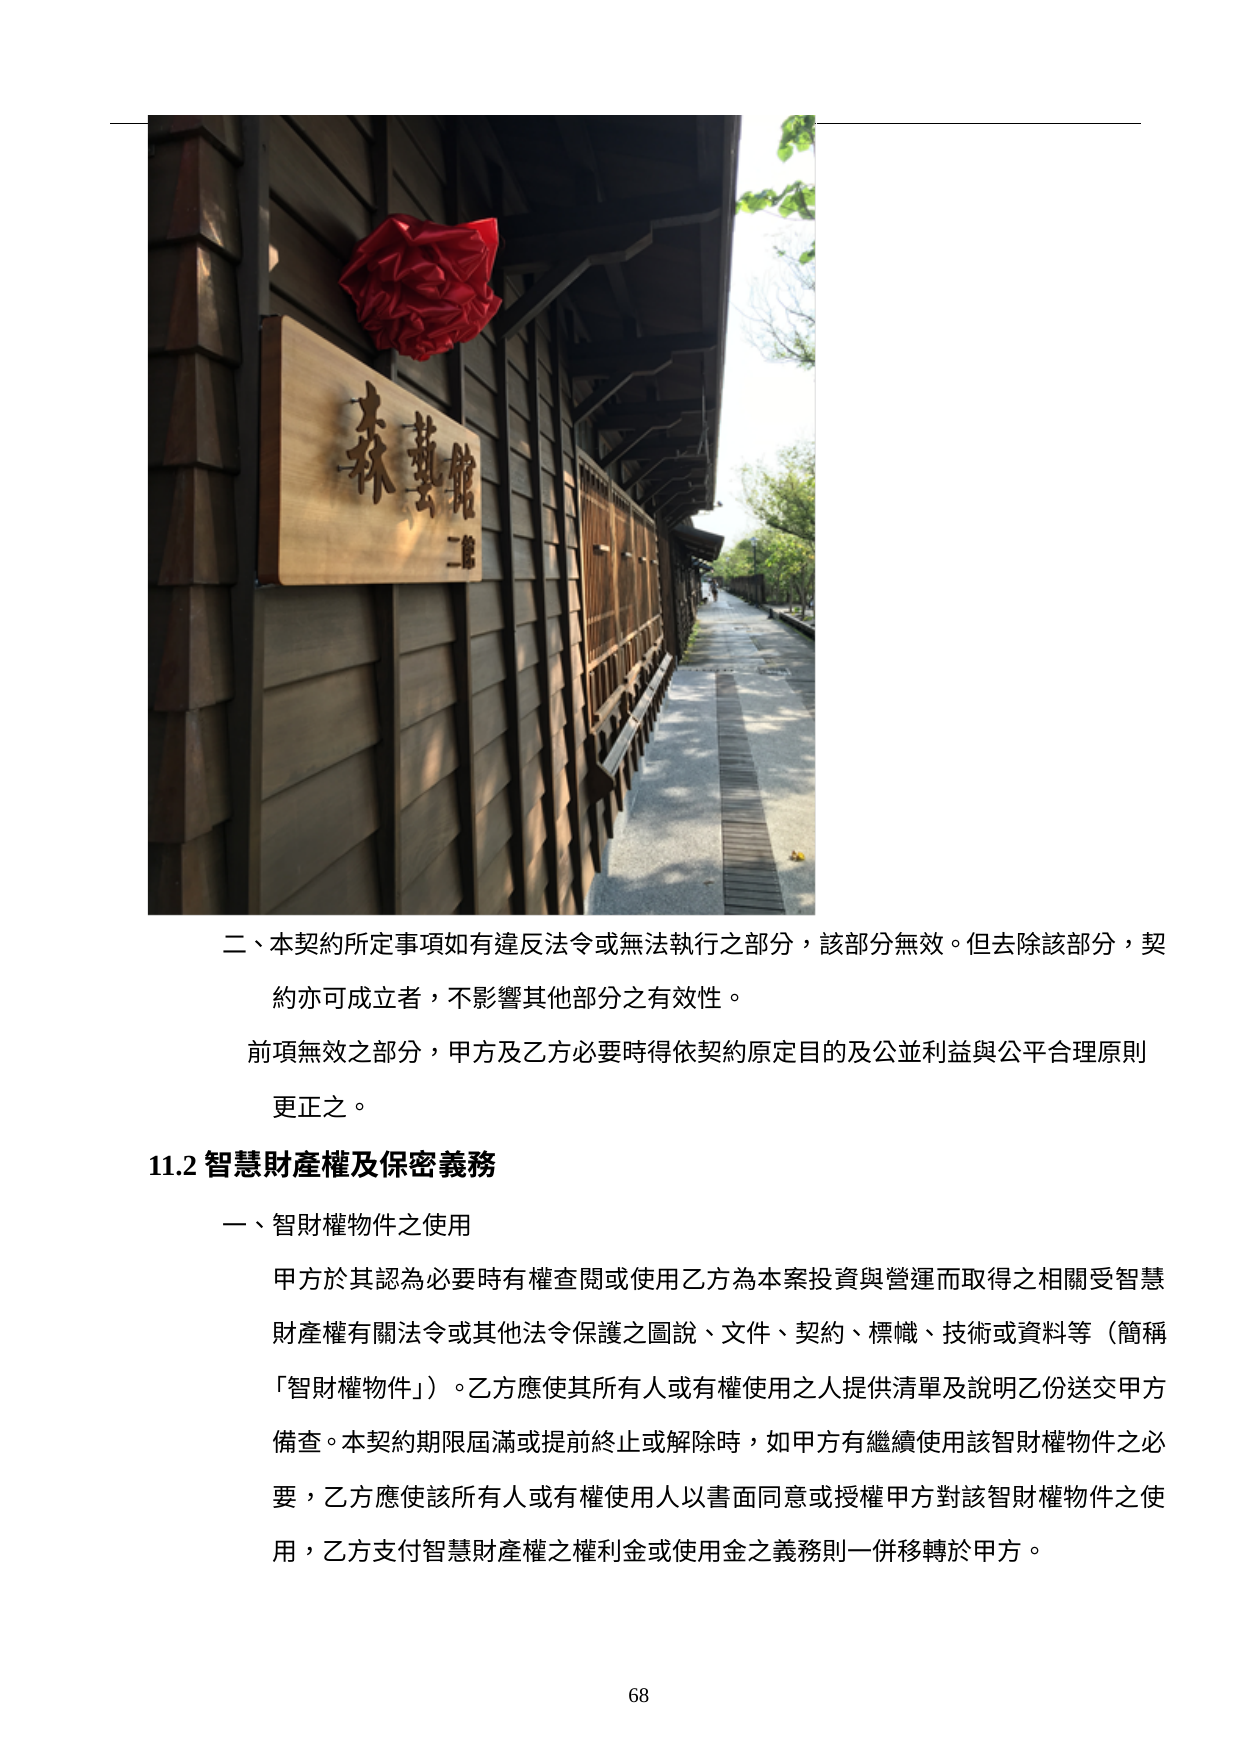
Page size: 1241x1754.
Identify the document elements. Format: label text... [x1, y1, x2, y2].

text 二、本契約所定事項如有違反法令或無法執行之部分，該部分無效。但去除該部分，契約亦可成立者，不影響其他部分之有效性。 [223, 924, 1167, 1015]
subtitle 11.2 智慧財產權及保密義務 [148, 1142, 1167, 1184]
picture [147, 115, 817, 917]
text 前項無效之部分，甲方及乙方必要時得依契約原定目的及公並利益與公平合理原則更正之。 [223, 1033, 1167, 1123]
text 甲方於其認為必要時有權查閱或使用乙方為本案投資與營運而取得之相關受智慧財產權有關法令或其他法令保護之圖說、文件、契約、標幟、技術或資料等（簡稱「智財權物件」）。乙方應使其所有人或有權使用之人提供清單及說明乙份送交甲方備查。本契約期限屆滿或提前終止或解除時，如甲方有繼續使用該智財權物件之必要，乙方應使該所有人或有權使用人以書面同意或授權甲方對該智財權物件之使用，乙方支付智慧財產權之權利金或使用金之義務則一併移轉於甲方。 [223, 1259, 1167, 1568]
text 一、智財權物件之使用 [223, 1205, 1167, 1241]
